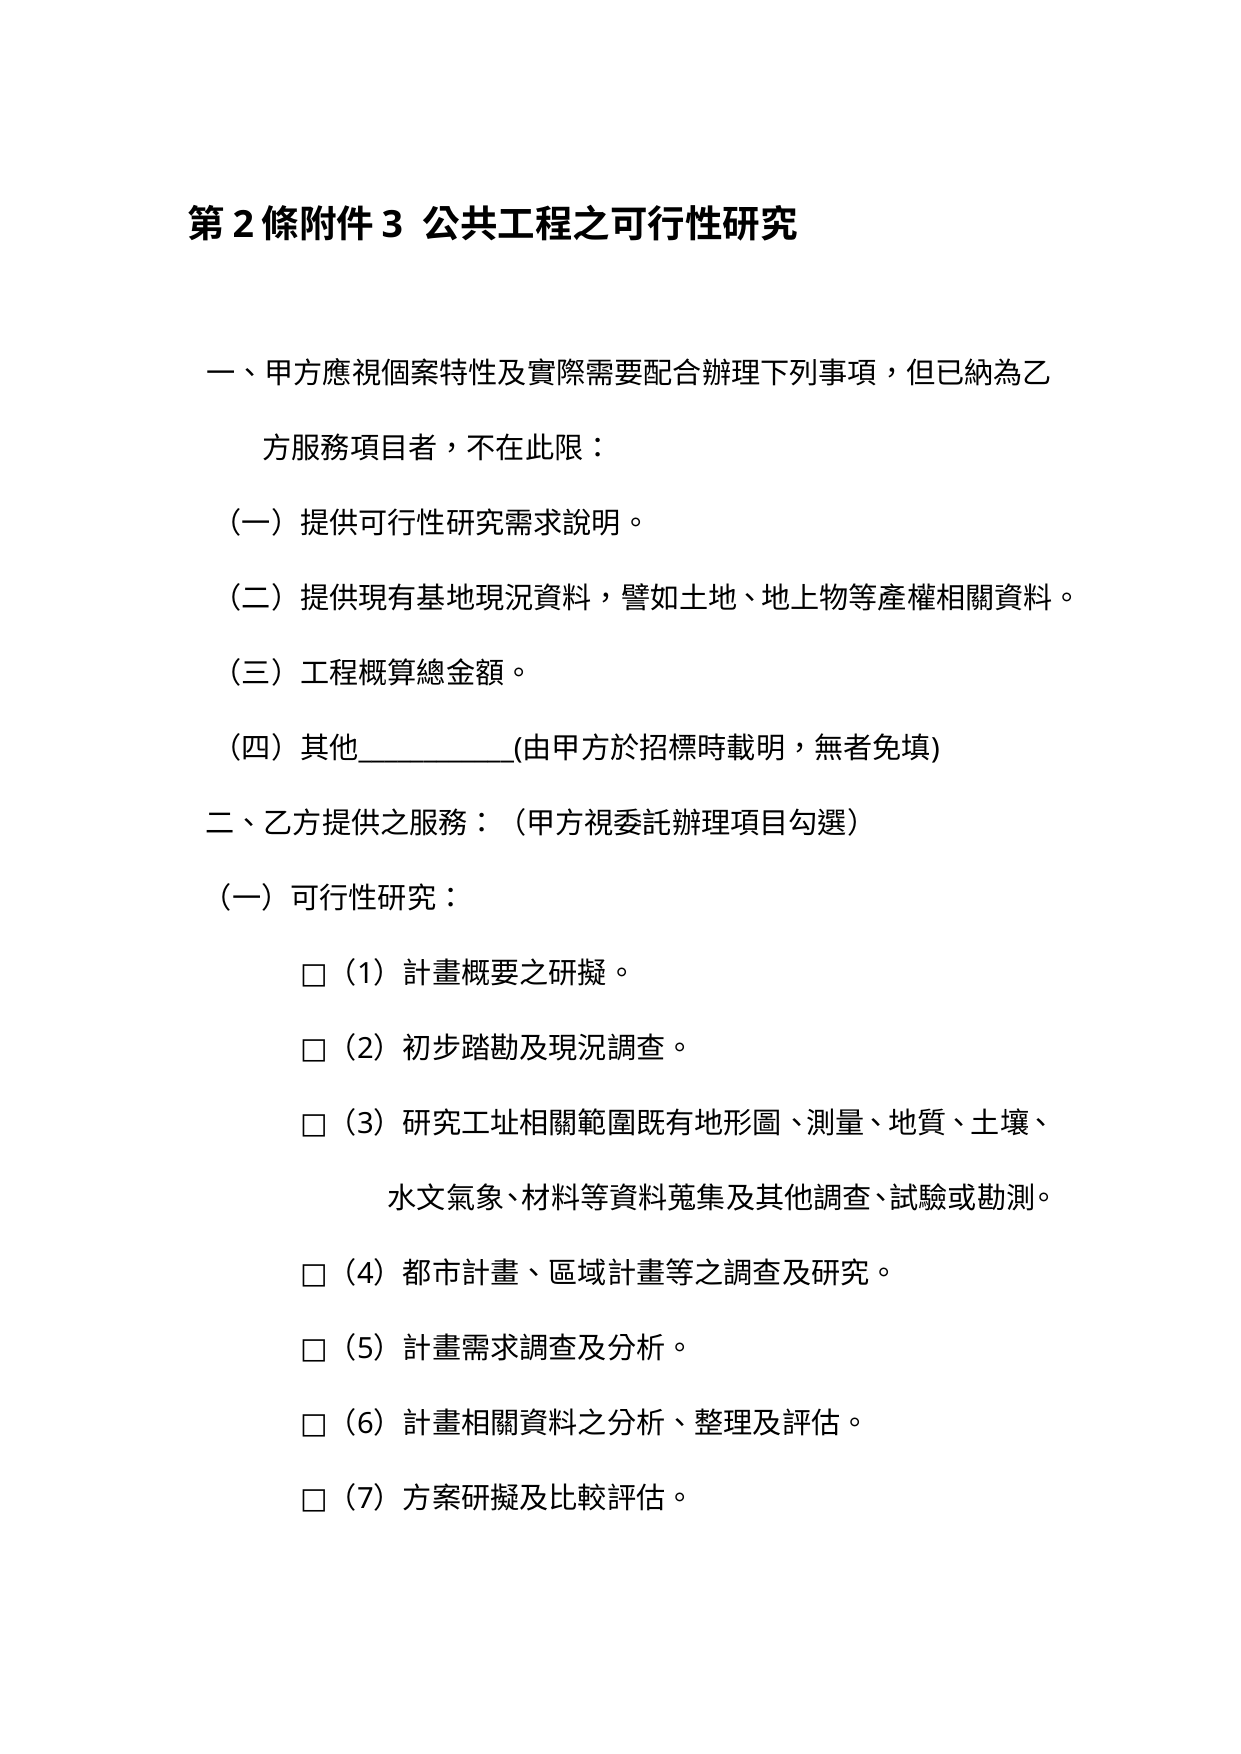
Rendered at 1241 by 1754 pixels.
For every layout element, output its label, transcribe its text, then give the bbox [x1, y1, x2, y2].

text □（1）計畫概要之研擬。 [300, 933, 1053, 1008]
text □（2）初步踏勘及現況調查。 [300, 1008, 1053, 1083]
text □（7）方案研擬及比較評估。 [300, 1458, 1053, 1533]
text □（3）研究工址相關範圍既有地形圖、測量、地質、土壤、水文氣象、材料等資料蒐集及其他調查、試驗或勘測。 [300, 1083, 1053, 1233]
text 第2條附件3 公共工程之可行性研究 [187, 183, 1053, 258]
text □（5）計畫需求調查及分析。 [300, 1308, 1053, 1383]
text （一）提供可行性研究需求說明。 [212, 483, 1053, 558]
text （三）工程概算總金額。 [212, 633, 1053, 708]
text 二、乙方提供之服務：（甲方視委託辦理項目勾選） [205, 783, 1053, 858]
text 一、甲方應視個案特性及實際需要配合辦理下列事項，但已納為乙方服務項目者，不在此限： [206, 333, 1053, 483]
text （一）可行性研究： [187, 858, 1053, 933]
text □（4）都市計畫、區域計畫等之調查及研究。 [300, 1233, 1053, 1308]
text □（6）計畫相關資料之分析、整理及評估。 [300, 1383, 1053, 1458]
text （二）提供現有基地現況資料，譬如土地、地上物等產權相關資料。 [212, 558, 1053, 633]
text （四）其他____________(由甲方於招標時載明，無者免填) [212, 708, 1053, 783]
